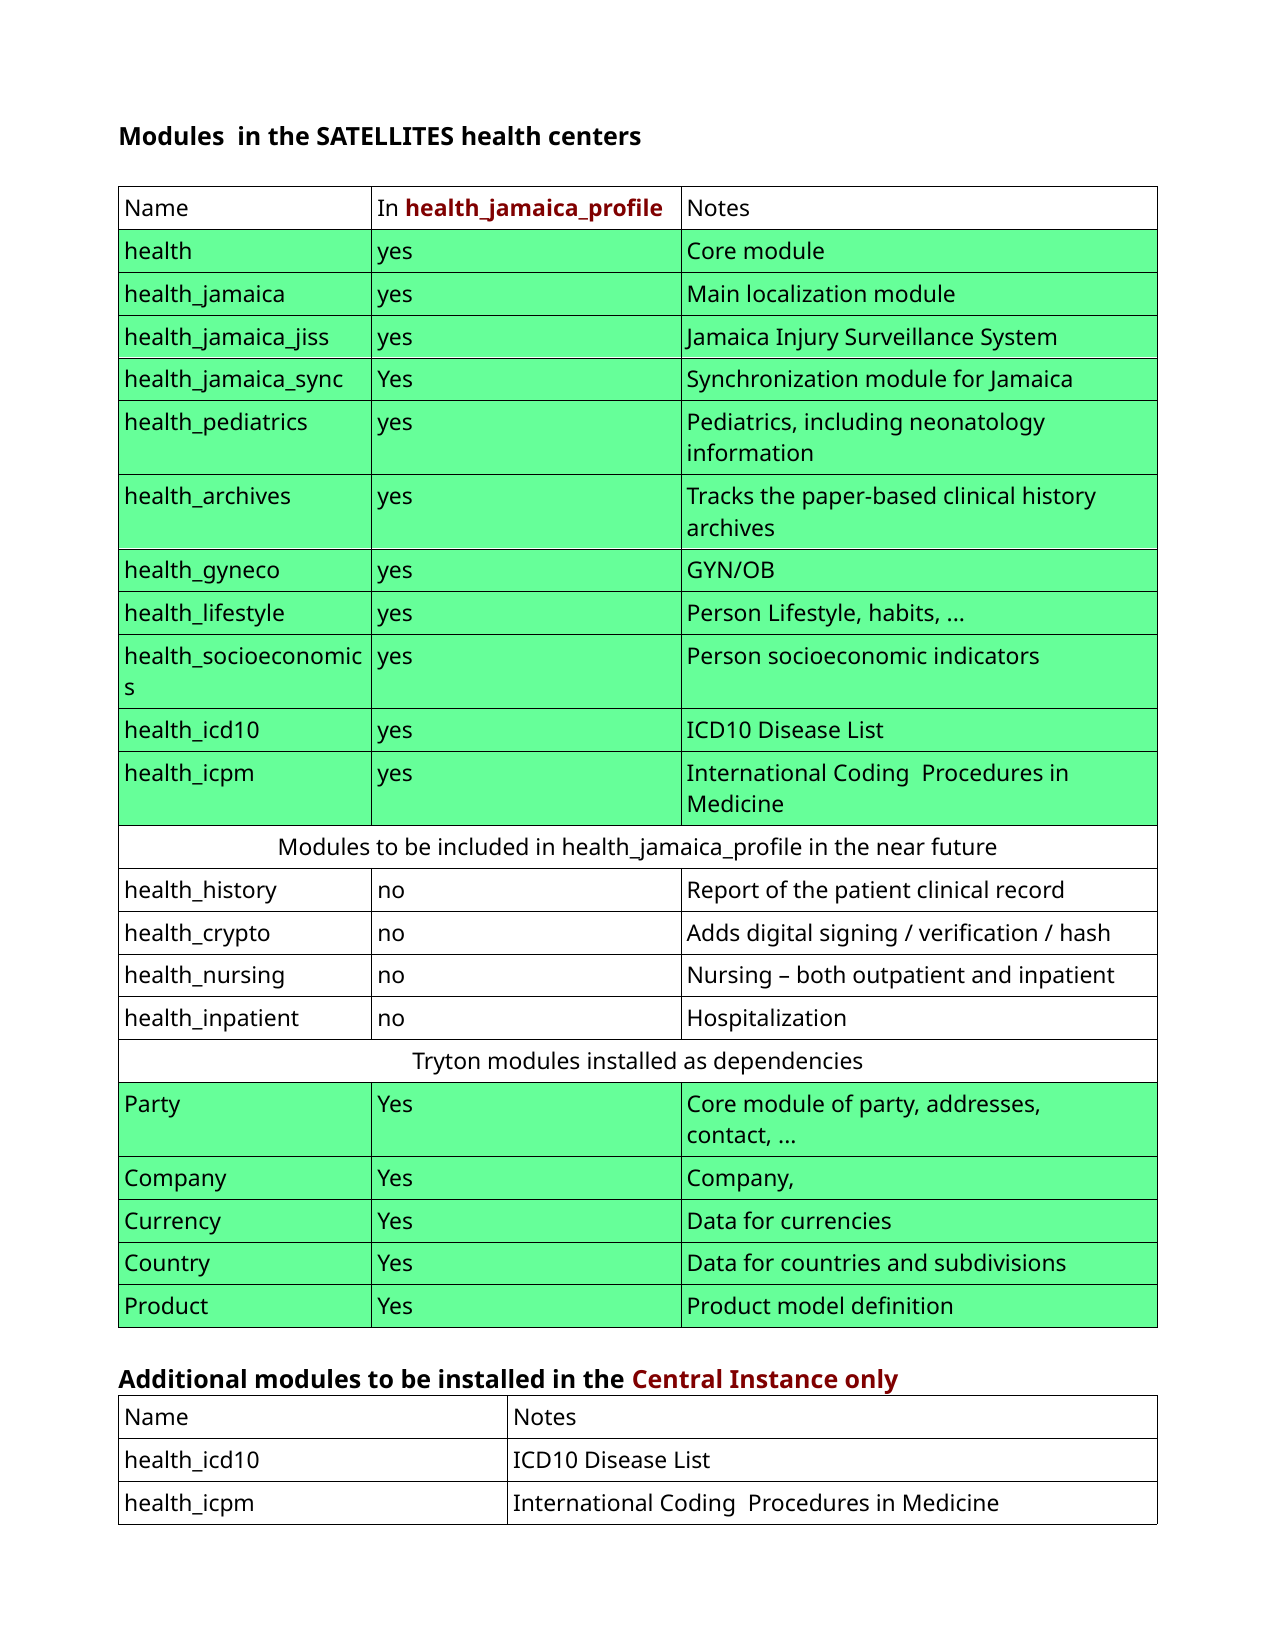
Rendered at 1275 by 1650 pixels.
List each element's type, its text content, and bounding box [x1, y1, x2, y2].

table_cell ICD10 Disease List [508, 1439, 1157, 1481]
table_cell yes [372, 635, 681, 708]
table_cell no [372, 997, 681, 1039]
table_cell Company [119, 1157, 371, 1199]
table_cell no [372, 955, 681, 996]
table_cell Company, [682, 1157, 1157, 1199]
table_cell GYN/OB [682, 550, 1157, 591]
table_cell International Coding Procedures in Medicine [682, 752, 1157, 825]
table_cell Hospitalization [682, 997, 1157, 1039]
table_cell health_jamaica_sync [119, 359, 371, 400]
table_cell yes [372, 592, 681, 634]
text Modules in the SATELLITES health centers [118, 118, 1157, 152]
table_cell health_archives [119, 475, 371, 548]
table_cell Yes [372, 1157, 681, 1199]
table_cell Pediatrics, including neonatology information [682, 401, 1157, 474]
table_cell Main localization module [682, 273, 1157, 315]
table_header Name [119, 187, 371, 229]
table_cell health_gyneco [119, 550, 371, 591]
table_cell health_history [119, 869, 371, 911]
table_cell Yes [372, 1243, 681, 1284]
table_cell Yes [372, 1200, 681, 1242]
table_cell International Coding Procedures in Medicine [508, 1482, 1157, 1524]
table_cell health_icpm [119, 752, 371, 825]
table_cell yes [372, 752, 681, 825]
table_cell Core module of party, addresses, contact, ... [682, 1083, 1157, 1156]
table_cell yes [372, 273, 681, 315]
table_cell health_inpatient [119, 997, 371, 1039]
table_cell health [119, 230, 371, 272]
table_cell Product [119, 1285, 371, 1327]
table_cell yes [372, 550, 681, 591]
table_cell Nursing – both outpatient and inpatient [682, 955, 1157, 996]
table_cell Report of the patient clinical record [682, 869, 1157, 911]
table_cell Yes [372, 359, 681, 400]
table_cell Country [119, 1243, 371, 1284]
table_cell Product model definition [682, 1285, 1157, 1327]
table_cell Yes [372, 1083, 681, 1156]
table_cell yes [372, 316, 681, 357]
table_cell Currency [119, 1200, 371, 1242]
table_cell health_icd10 [119, 709, 371, 751]
table_cell yes [372, 709, 681, 751]
table_cell health_socioeconomics [119, 635, 371, 708]
table_header Notes [682, 187, 1157, 229]
table_cell ICD10 Disease List [682, 709, 1157, 751]
table_header Name [119, 1396, 507, 1438]
table_header In health_jamaica_profile [372, 187, 681, 229]
table_cell health_icpm [119, 1482, 507, 1524]
table_cell health_jamaica_jiss [119, 316, 371, 357]
table_cell Yes [372, 1285, 681, 1327]
table_cell Adds digital signing / verification / hash [682, 912, 1157, 953]
table_cell yes [372, 475, 681, 548]
table_cell Person socioeconomic indicators [682, 635, 1157, 708]
table_cell Modules to be included in health_jamaica_profile in the near future [119, 826, 1157, 868]
table_cell health_crypto [119, 912, 371, 953]
table_cell Tryton modules installed as dependencies [119, 1040, 1157, 1082]
table_cell health_pediatrics [119, 401, 371, 474]
table_cell health_lifestyle [119, 592, 371, 634]
text Additional modules to be installed in the Central Instance only [118, 1361, 1157, 1395]
table_cell Party [119, 1083, 371, 1156]
table_cell no [372, 869, 681, 911]
table_cell health_nursing [119, 955, 371, 996]
table_cell Core module [682, 230, 1157, 272]
table_header Notes [508, 1396, 1157, 1438]
table_cell Data for currencies [682, 1200, 1157, 1242]
table_cell Tracks the paper-based clinical history archives [682, 475, 1157, 548]
table_cell Jamaica Injury Surveillance System [682, 316, 1157, 357]
table_cell health_jamaica [119, 273, 371, 315]
table_cell Person Lifestyle, habits, ... [682, 592, 1157, 634]
table_cell no [372, 912, 681, 953]
table_cell yes [372, 230, 681, 272]
table_cell Data for countries and subdivisions [682, 1243, 1157, 1284]
table_cell health_icd10 [119, 1439, 507, 1481]
table_cell Synchronization module for Jamaica [682, 359, 1157, 400]
table_cell yes [372, 401, 681, 474]
